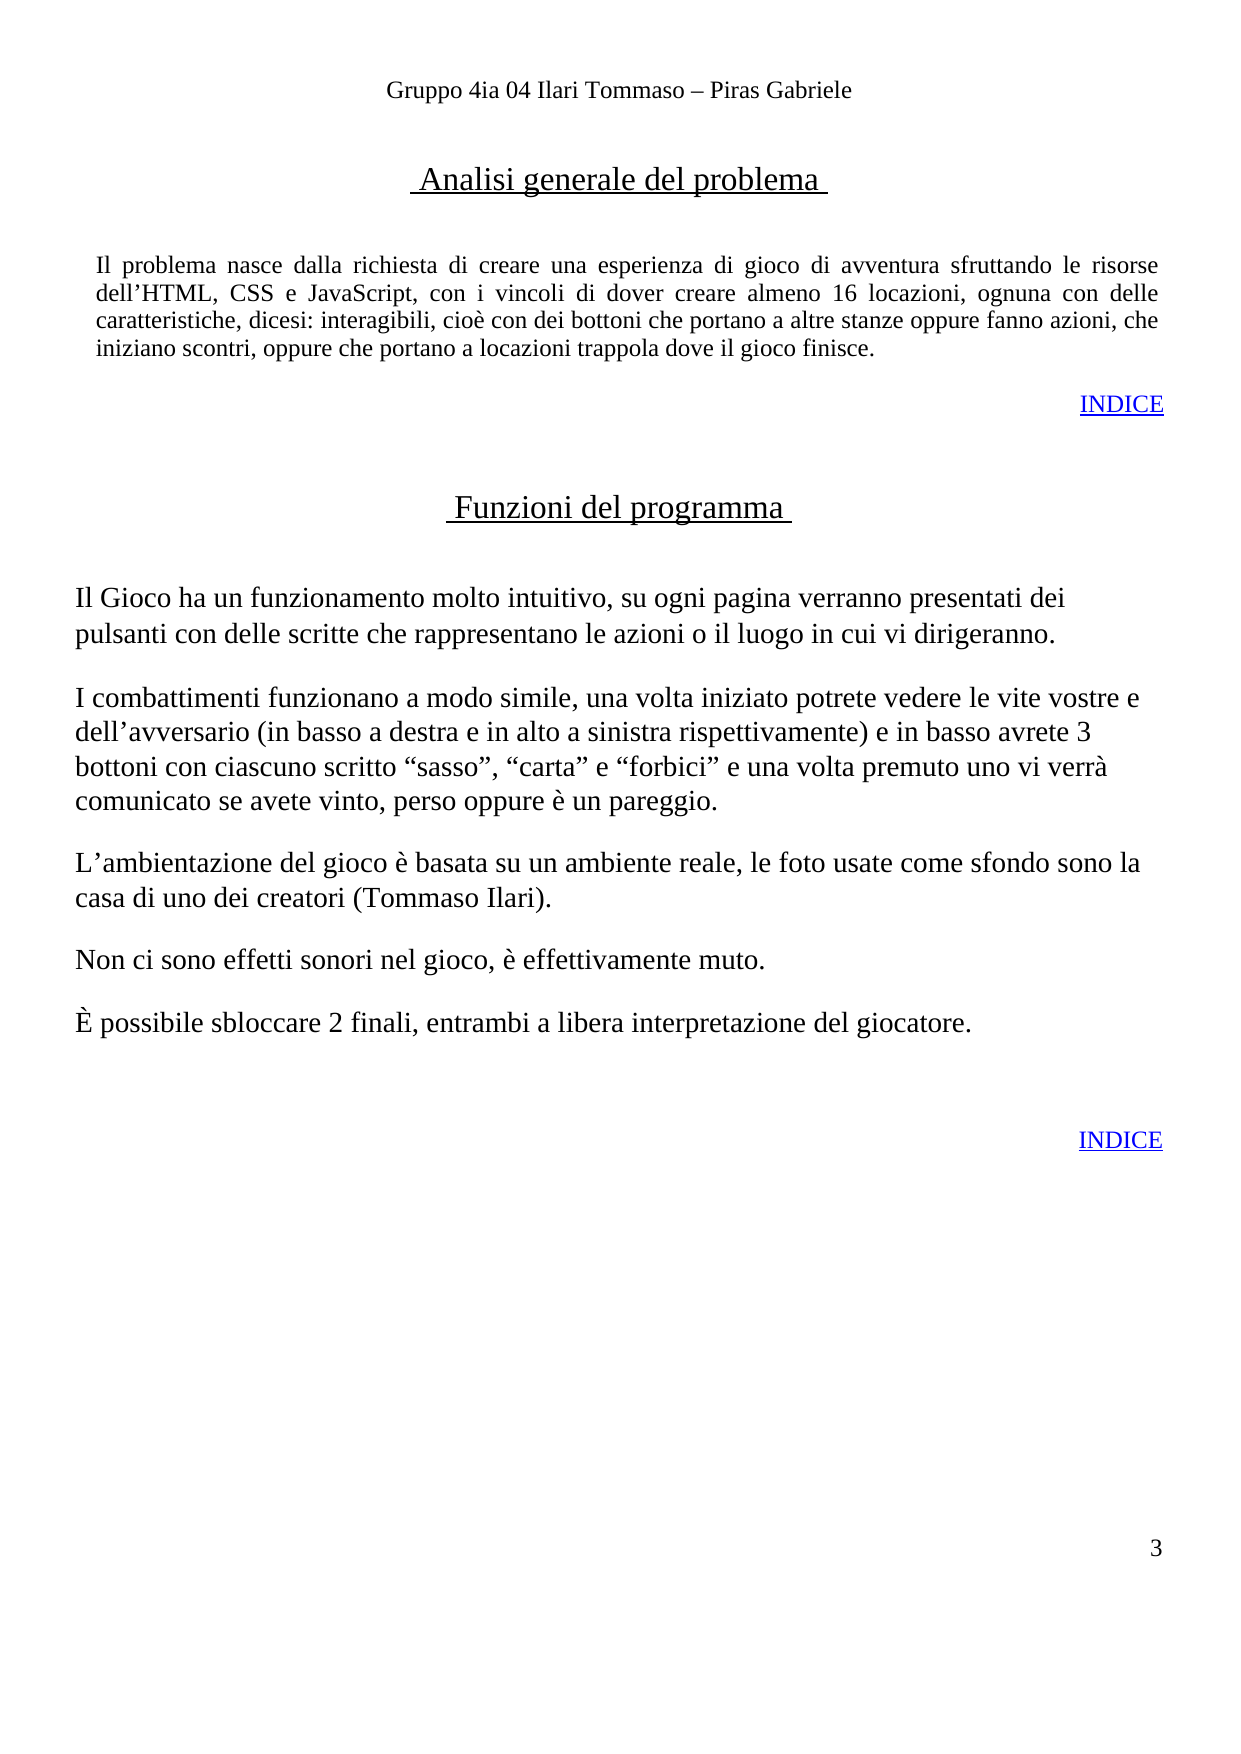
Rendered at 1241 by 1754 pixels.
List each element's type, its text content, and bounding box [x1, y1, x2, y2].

subtitle Il Gioco ha un funzionamento molto intuitivo, su ogni pagina verranno presentati dei pulsanti con delle scritte che rappresentano le azioni o il luogo in cui vi dirigeranno. [75, 580, 1163, 649]
text L’ambientazione del gioco è basata su un ambiente reale, le foto usate come sfondo sono la casa di uno dei creatori (Tommaso Ilari). [75, 846, 1163, 914]
text Non ci sono effetti sonori nel gioco, è effettivamente muto. [75, 942, 1163, 976]
text INDICE [75, 389, 1164, 418]
text INDICE [74, 1125, 1163, 1153]
text È possibile sbloccare 2 finali, entrambi a libera interpretazione del giocatore. [75, 1005, 1163, 1038]
text Il problema nasce dalla richiesta di creare una esperienza di gioco di avventura sfruttando le risorse dell’HTML, CSS e JavaScript, con i vincoli di dover creare almeno 16 locazioni, ognuna con delle caratteristiche, dicesi: interagibili, cioè con dei bottoni che portano a altre stanze oppure fanno azioni, che iniziano scontri, oppure che portano a locazioni trappola dove il gioco finisce. [96, 252, 1161, 361]
subtitle Analisi generale del problema [75, 159, 1162, 197]
text I combattimenti funzionano a modo simile, una volta iniziato potrete vedere le vite vostre e dell’avversario (in basso a destra e in alto a sinistra rispettivamente) e in basso avrete 3 bottoni con ciascuno scritto “sasso”, “carta” e “forbici” e una volta premuto uno vi verrà comunicato se avete vinto, perso oppure è un pareggio. [75, 680, 1163, 817]
subtitle Funzioni del programma [75, 488, 1162, 526]
